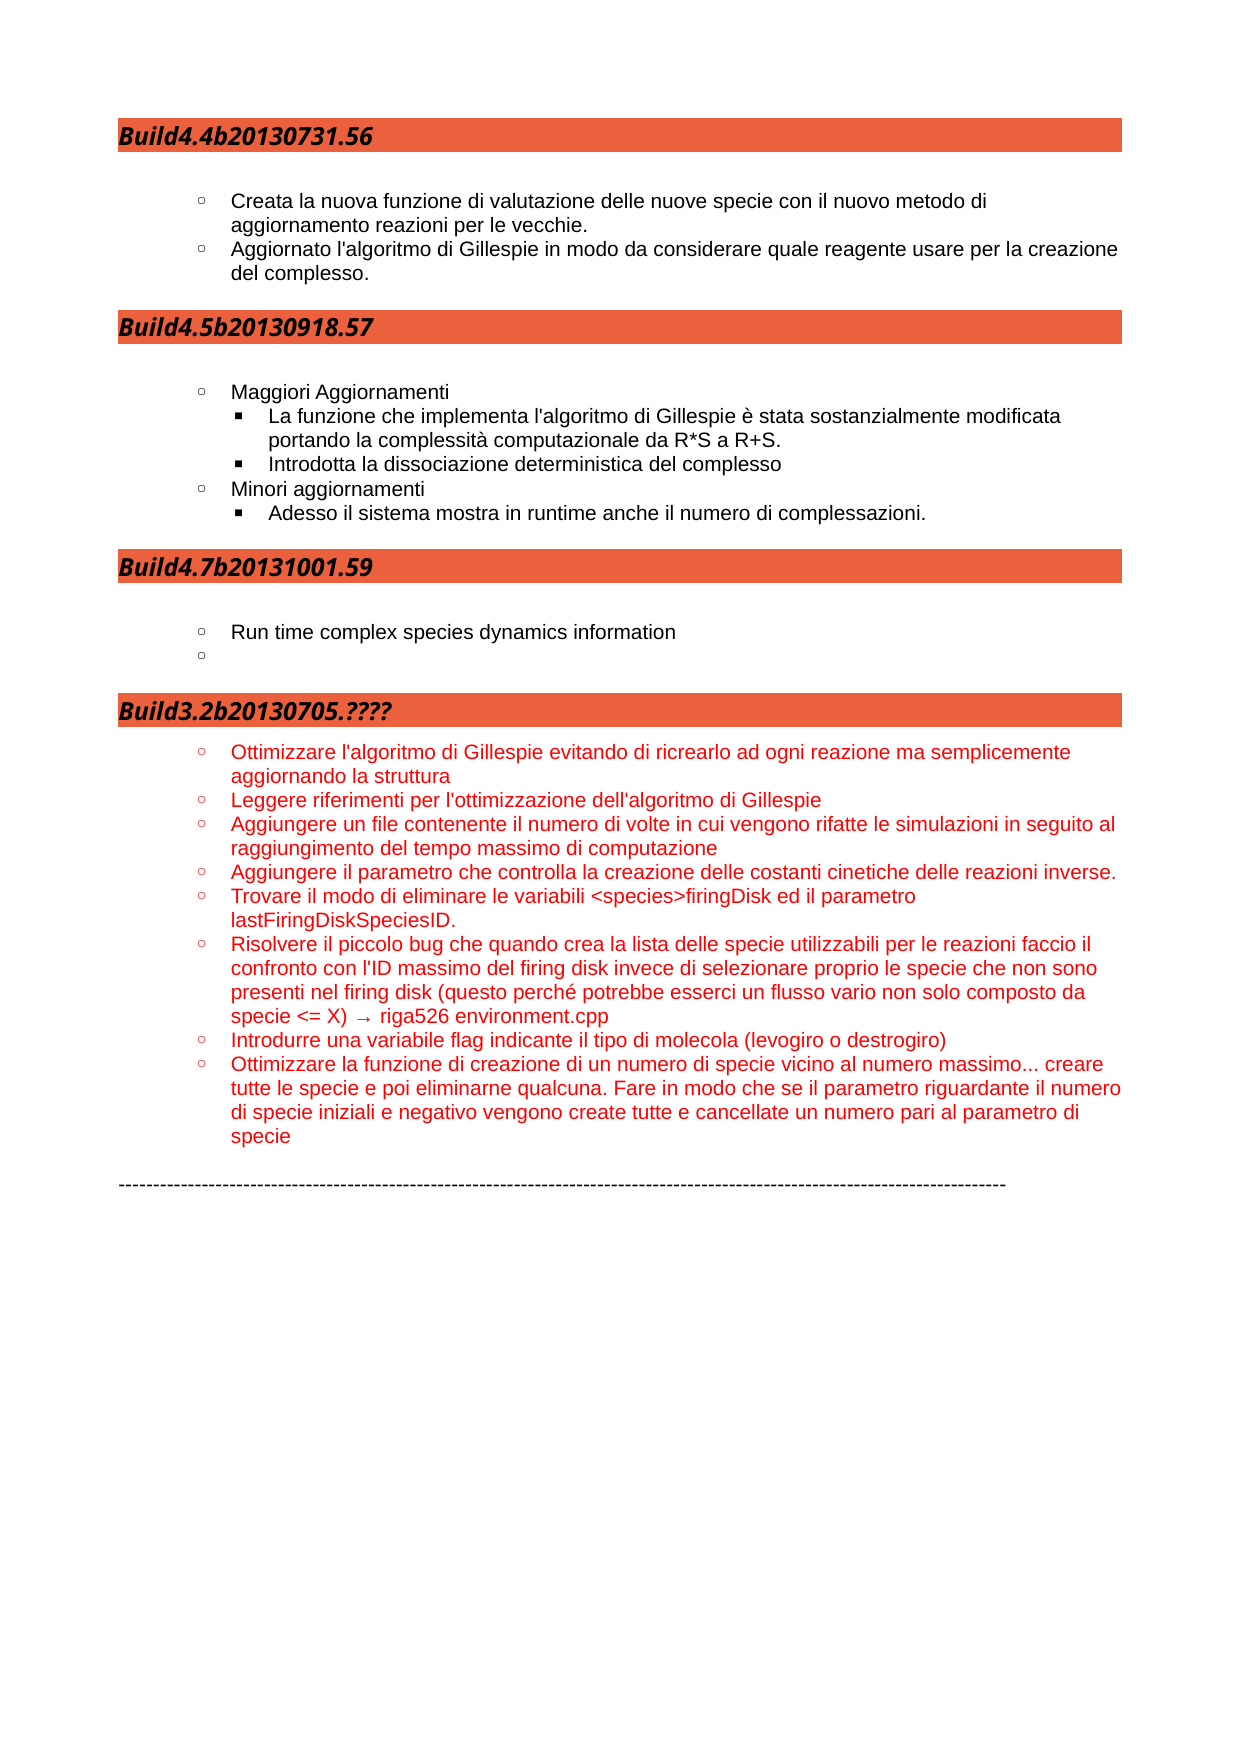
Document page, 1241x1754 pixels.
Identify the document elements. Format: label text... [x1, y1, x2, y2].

list Adesso il sistema mostra in runtime anche il numero di complessazioni. [231, 500, 1122, 524]
list Trovare il modo di eliminare le variabili <species>firingDisk ed il parametro lastFiringDiskSpeciesID. [193, 884, 1122, 932]
list Ottimizzare la funzione di creazione di un numero di specie vicino al numero massimo... creare tutte le specie e poi eliminarne qualcuna. Fare in modo che se il parametro riguardante il numero di specie iniziali e negativo vengono create tutte e cancellate un numero pari al parametro di specie [193, 1052, 1122, 1148]
list Run time complex species dynamics information [193, 620, 1122, 644]
subtitle Build4.7b20131001.59 [118, 549, 1122, 583]
subtitle Build4.4b20130731.56 [118, 118, 1122, 152]
list Minori aggiornamenti [193, 476, 1122, 500]
list Aggiungere un file contenente il numero di volte in cui vengono rifatte le simulazioni in seguito al raggiungimento del tempo massimo di computazione [193, 812, 1122, 860]
list La funzione che implementa l'algoritmo di Gillespie è stata sostanzialmente modificata portando la complessità computazionale da R*S a R+S. [231, 404, 1122, 452]
list Introdotta la dissociazione deterministica del complesso [231, 452, 1122, 476]
subtitle Build4.5b20130918.57 [118, 310, 1122, 344]
list Maggiori Aggiornamenti [193, 380, 1122, 404]
list Ottimizzare l'algoritmo di Gillespie evitando di ricrearlo ad ogni reazione ma semplicemente aggiornando la struttura [193, 740, 1122, 788]
list Aggiornato l'algoritmo di Gillespie in modo da considerare quale reagente usare per la creazione del complesso. [193, 237, 1122, 285]
text -------------------------------------------------------------------------------------------------------------------------------- [118, 1172, 1122, 1196]
list Risolvere il piccolo bug che quando crea la lista delle specie utilizzabili per le reazioni faccio il confronto con l'ID massimo del firing disk invece di selezionare proprio le specie che non sono presenti nel firing disk (questo perché potrebbe esserci un flusso vario non solo composto da specie <= X) → riga526 environment.cpp [193, 932, 1122, 1028]
subtitle Build3.2b20130705.???? [118, 693, 1122, 727]
list Creata la nuova funzione di valutazione delle nuove specie con il nuovo metodo di aggiornamento reazioni per le vecchie. [193, 189, 1122, 237]
list Introdurre una variabile flag indicante il tipo di molecola (levogiro o destrogiro) [193, 1028, 1122, 1052]
list Aggiungere il parametro che controlla la creazione delle costanti cinetiche delle reazioni inverse. [193, 860, 1122, 884]
list Leggere riferimenti per l'ottimizzazione dell'algoritmo di Gillespie [193, 788, 1122, 812]
